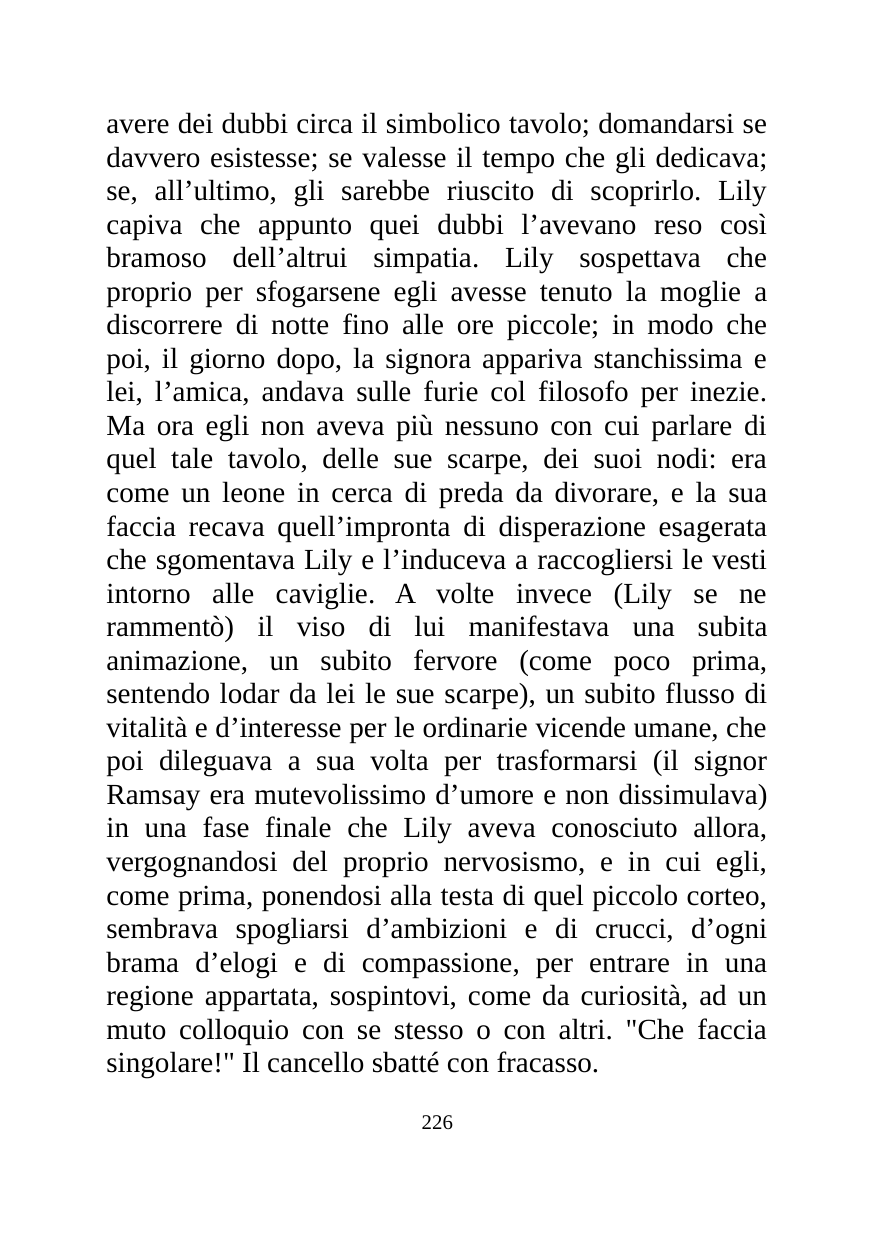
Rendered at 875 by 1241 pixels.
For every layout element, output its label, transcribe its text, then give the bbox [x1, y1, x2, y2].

text avere dei dubbi circa il simbolico tavolo; domandarsi se davvero esistesse; se valesse il tempo che gli dedicava; se, all’ultimo, gli sarebbe riuscito di scoprirlo. Lily capiva che appunto quei dubbi l’avevano reso così bramoso dell’altrui simpatia. Lily sospettava che proprio per sfogarsene egli avesse tenuto la moglie a discorrere di notte fino alle ore piccole; in modo che poi, il giorno dopo, la signora appariva stanchissima e lei, l’amica, andava sulle furie col filosofo per inezie. Ma ora egli non aveva più nessuno con cui parlare di quel tale tavolo, delle sue scarpe, dei suoi nodi: era come un leone in cerca di preda da divorare, e la sua faccia recava quell’impronta di disperazione esagerata che sgomentava Lily e l’induceva a raccogliersi le vesti intorno alle caviglie. A volte invece (Lily se ne rammentò) il viso di lui manifestava una subita animazione, un subito fervore (come poco prima, sentendo lodar da lei le sue scarpe), un subito flusso di vitalità e d’interesse per le ordinarie vicende umane, che poi dileguava a sua volta per trasformarsi (il signor Ramsay era mutevolissimo d’umore e non dissimulava) in una fase finale che Lily aveva conosciuto allora, vergognandosi del proprio nervosismo, e in cui egli, come prima, ponendosi alla testa di quel piccolo corteo, sembrava spogliarsi d’ambizioni e di crucci, d’ogni brama d’elogi e di compassione, per entrare in una regione appartata, sospintovi, come da curiosità, ad un muto colloquio con se stesso o con altri. "Che faccia singolare!" Il cancello sbatté con fracasso. [106, 106, 768, 1079]
